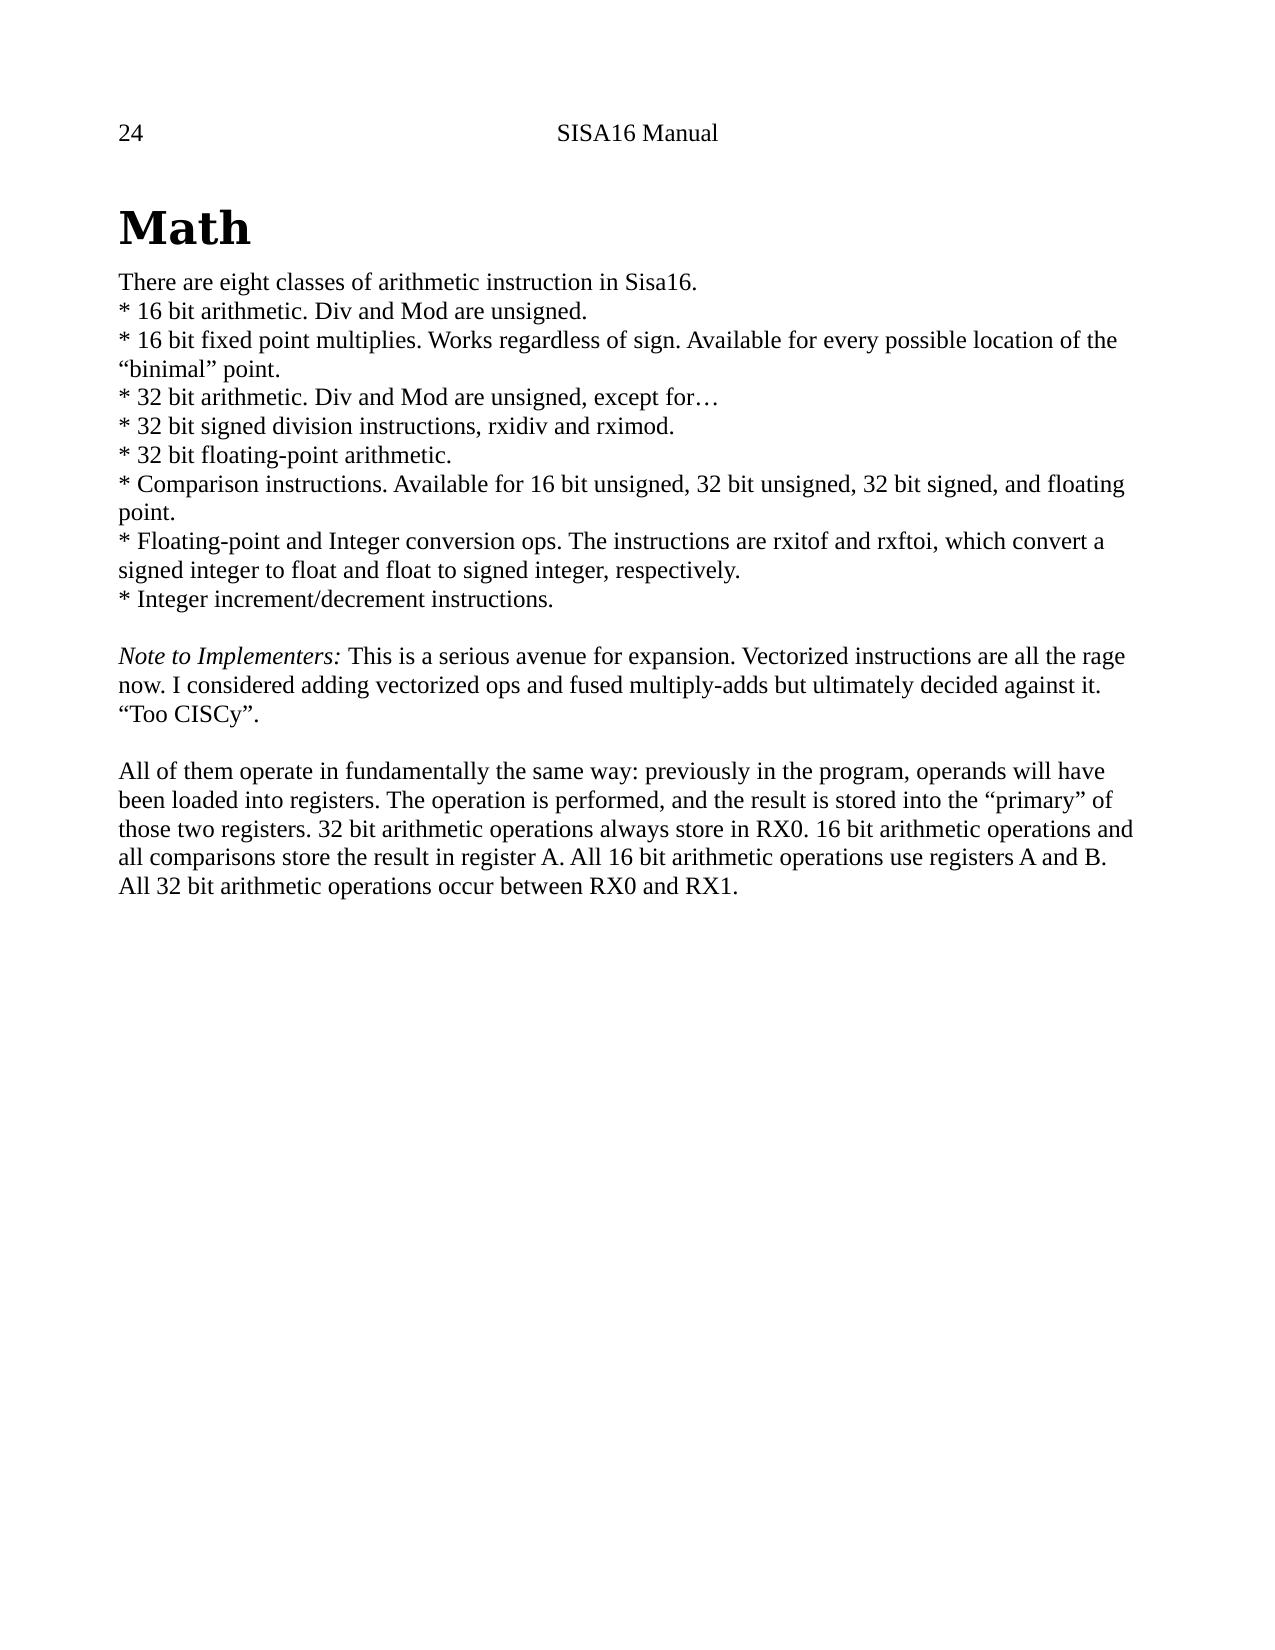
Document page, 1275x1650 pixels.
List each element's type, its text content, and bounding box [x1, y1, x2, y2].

text * Comparison instructions. Available for 16 bit unsigned, 32 bit unsigned, 32 bit signed, and floating point. [118, 469, 1157, 526]
text Note to Implementers: This is a serious avenue for expansion. Vectorized instructions are all the rage now. I considered adding vectorized ops and fused multiply-adds but ultimately decided against it. “Too CISCy”. [118, 641, 1157, 727]
text * Floating-point and Integer conversion ops. The instructions are rxitof and rxftoi, which convert a signed integer to float and float to signed integer, respectively. [118, 526, 1157, 584]
text * Integer increment/decrement instructions. [118, 584, 1157, 612]
subtitle Math [118, 202, 1157, 255]
text * 16 bit arithmetic. Div and Mod are unsigned. [118, 296, 1157, 325]
text There are eight classes of arithmetic instruction in Sisa16. [118, 267, 1157, 296]
text * 16 bit fixed point multiplies. Works regardless of sign. Available for every possible location of the “binimal” point. [118, 325, 1157, 382]
text * 32 bit signed division instructions, rxidiv and rximod. [118, 411, 1157, 440]
text * 32 bit arithmetic. Div and Mod are unsigned, except for… [118, 382, 1157, 411]
text All of them operate in fundamentally the same way: previously in the program, operands will have been loaded into registers. The operation is performed, and the result is stored into the “primary” of those two registers. 32 bit arithmetic operations always store in RX0. 16 bit arithmetic operations and all comparisons store the result in register A. All 16 bit arithmetic operations use registers A and B. All 32 bit arithmetic operations occur between RX0 and RX1. [118, 756, 1157, 900]
text * 32 bit floating-point arithmetic. [118, 440, 1157, 469]
